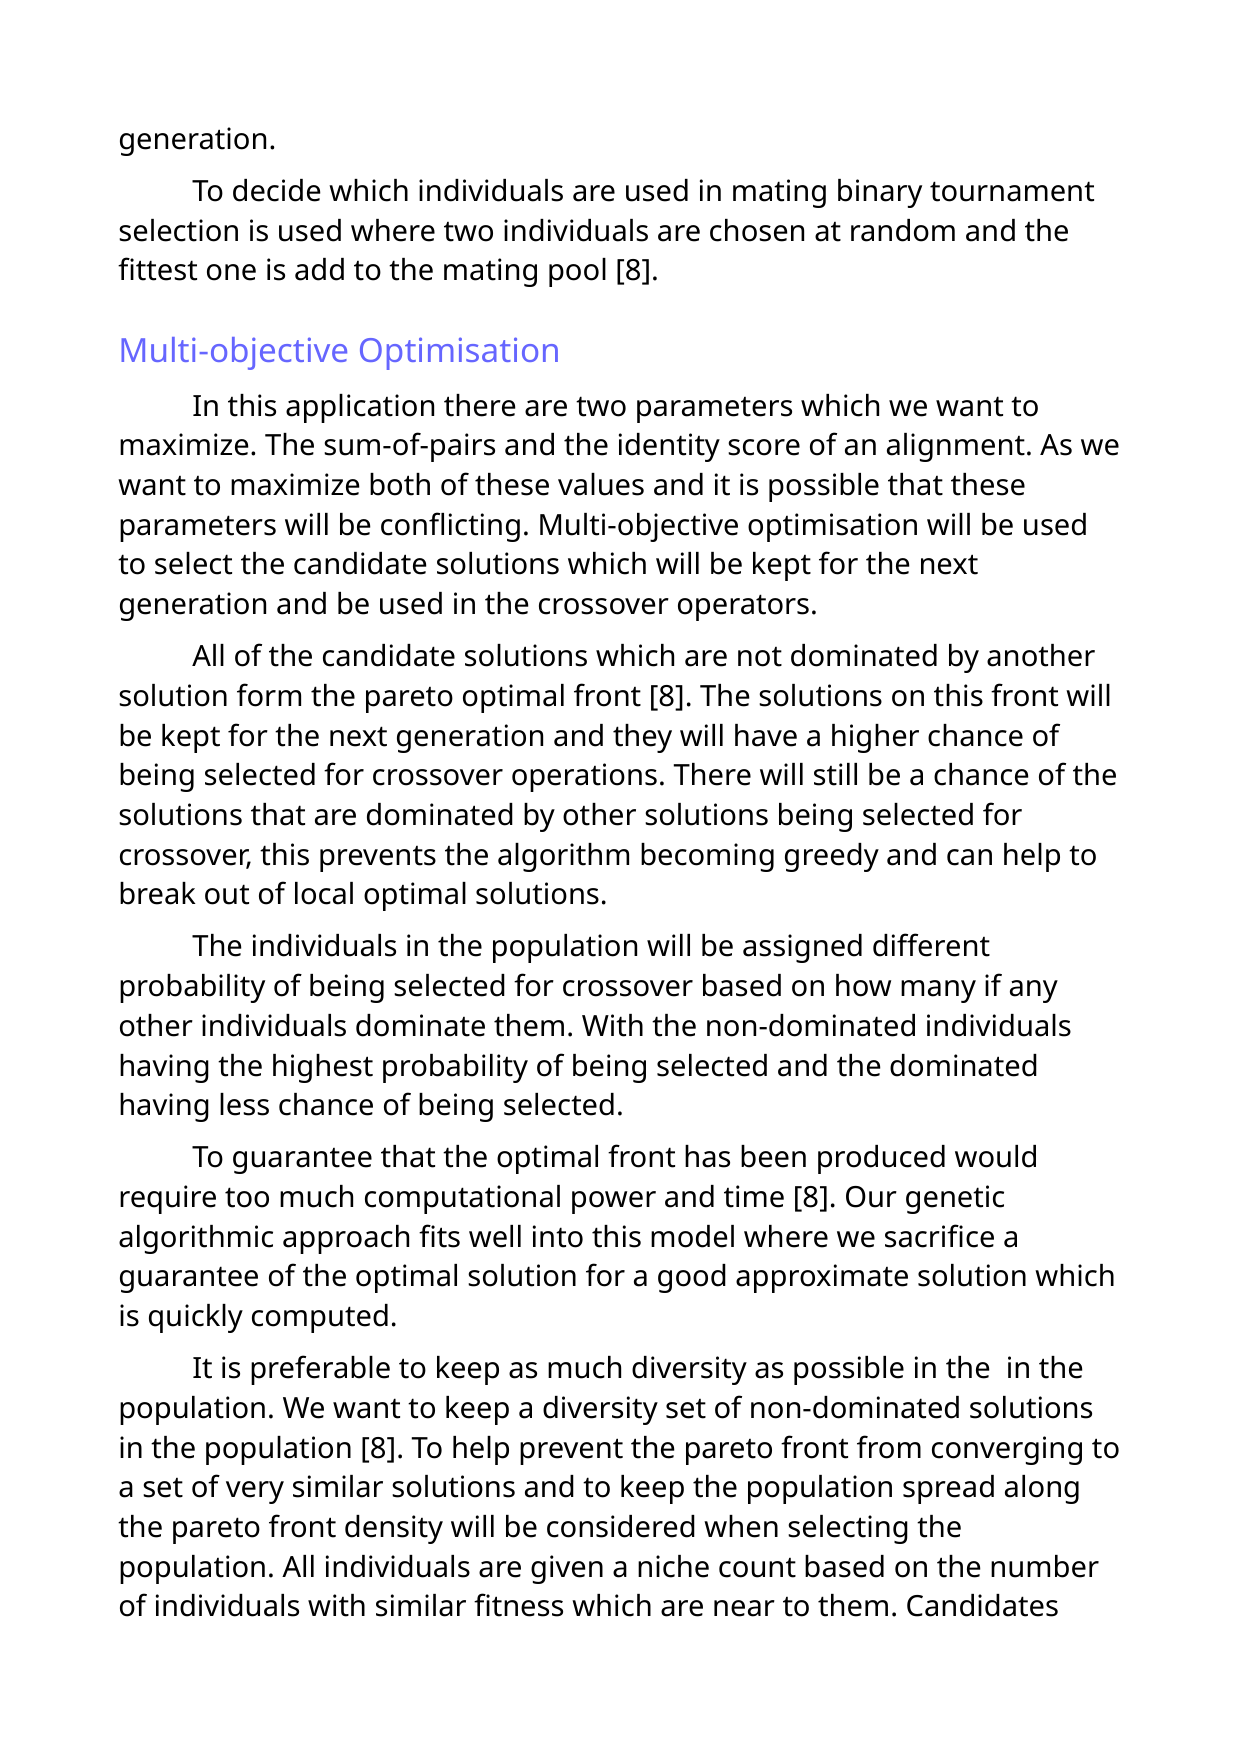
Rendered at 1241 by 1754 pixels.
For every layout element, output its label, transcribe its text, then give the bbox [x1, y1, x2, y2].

text It is preferable to keep as much diversity as possible in the in the population. We want to keep a diversity set of non-dominated solutions in the population [8]. To help prevent the pareto front from converging to a set of very similar solutions and to keep the population spread along the pareto front density will be considered when selecting the population. All individuals are given a niche count based on the number of individuals with similar fitness which are near to them. Candidates [118, 1348, 1122, 1625]
subtitle Multi-objective Optimisation [118, 327, 1122, 372]
text All of the candidate solutions which are not dominated by another solution form the pareto optimal front [8]. The solutions on this front will be kept for the next generation and they will have a higher chance of being selected for crossover operations. There will still be a chance of the solutions that are dominated by other solutions being selected for crossover, this prevents the algorithm becoming greedy and can help to break out of local optimal solutions. [118, 635, 1122, 913]
text In this application there are two parameters which we want to maximize. The sum-of-pairs and the identity score of an alignment. As we want to maximize both of these values and it is possible that these parameters will be conflicting. Multi-objective optimisation will be used to select the candidate solutions which will be kept for the next generation and be used in the crossover operators. [118, 385, 1122, 623]
text generation. [118, 118, 1122, 158]
text The individuals in the population will be assigned different probability of being selected for crossover based on how many if any other individuals dominate them. With the non-dominated individuals having the highest probability of being selected and the dominated having less chance of being selected. [118, 926, 1122, 1124]
text To decide which individuals are used in mating binary tournament selection is used where two individuals are chosen at random and the fittest one is add to the mating pool [8]. [118, 170, 1122, 289]
text To guarantee that the optimal front has been produced would require too much computational power and time [8]. Our genetic algorithmic approach fits well into this model where we sacrifice a guarantee of the optimal solution for a good approximate solution which is quickly computed. [118, 1137, 1122, 1335]
